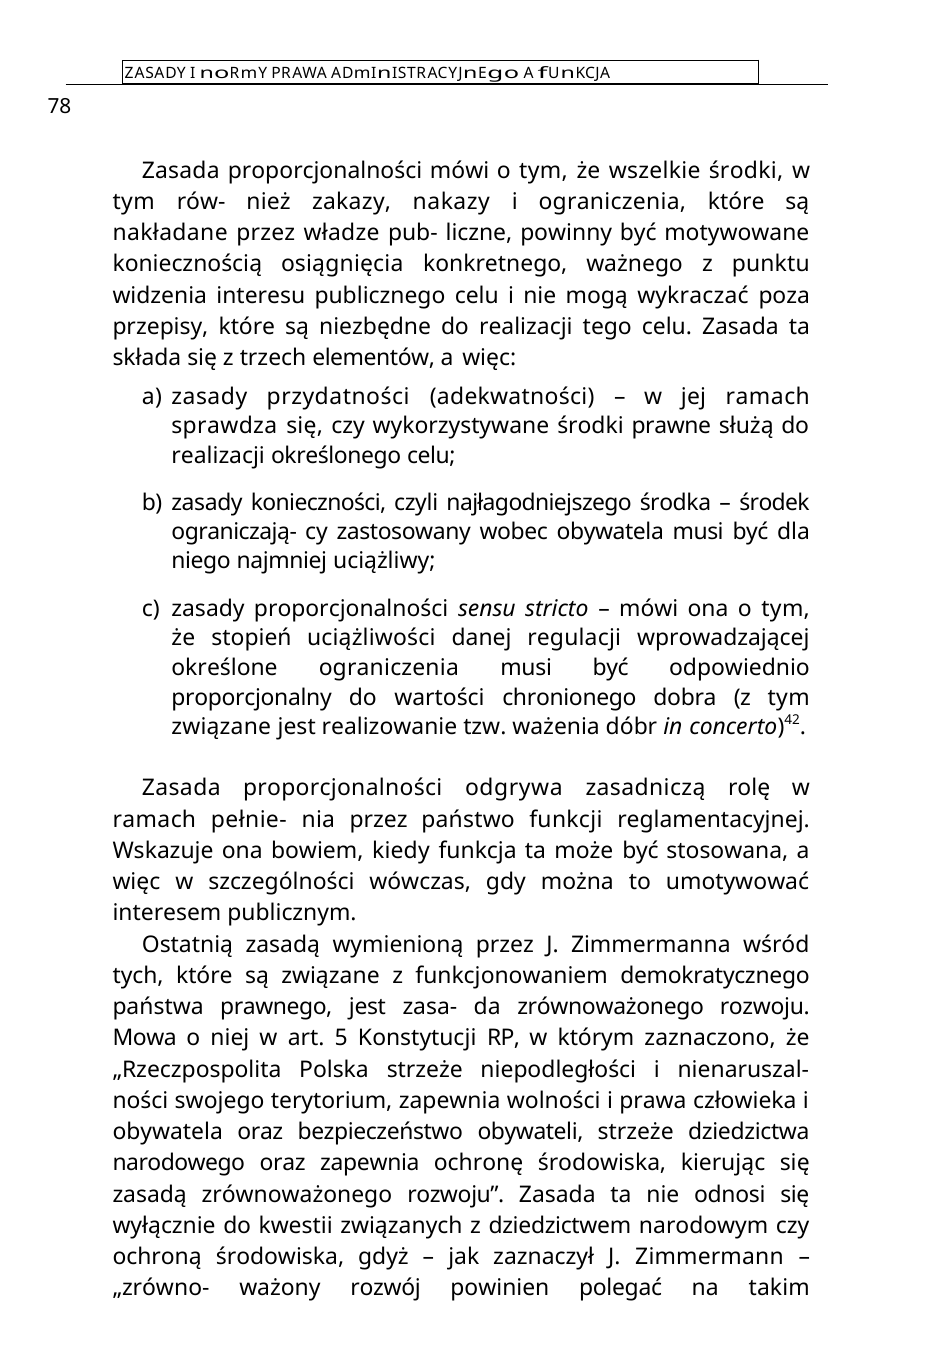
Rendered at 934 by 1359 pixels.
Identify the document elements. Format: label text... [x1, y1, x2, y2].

text Ostatnią zasadą wymienioną przez J. Zimmermanna wśród tych, które są związane z funkcjonowaniem demokratycznego państwa prawnego, jest zasa- da zrównoważonego rozwoju. Mowa o niej w art. 5 Konstytucji RP, w którym zaznaczono, że „Rzeczpospolita Polska strzeże niepodległości i nienaruszal- ności swojego terytorium, zapewnia wolności i prawa człowieka i obywatela oraz bezpieczeństwo obywateli, strzeże dziedzictwa narodowego oraz zapewnia ochronę środowiska, kierując się zasadą zrównoważonego rozwoju”. Zasada ta nie odnosi się wyłącznie do kwestii związanych z dziedzictwem narodowym czy ochroną środowiska, gdyż – jak zaznaczył J. Zimmermann – „zrówno- ważony rozwój powinien polegać na takim [112, 928, 810, 1303]
text Zasada proporcjonalności mówi o tym, że wszelkie środki, w tym rów- nież zakazy, nakazy i ograniczenia, które są nakładane przez władze pub- liczne, powinny być motywowane koniecznością osiągnięcia konkretnego, ważnego z punktu widzenia interesu publicznego celu i nie mogą wykraczać poza przepisy, które są niezbędne do realizacji tego celu. Zasada ta składa się z trzech elementów, a więc: [112, 154, 810, 372]
text Zasada proporcjonalności odgrywa zasadniczą rolę w ramach pełnie- nia przez państwo funkcji reglamentacyjnej. Wskazuje ona bowiem, kiedy funkcja ta może być stosowana, a więc w szczególności wówczas, gdy można to umotywować interesem publicznym. [112, 771, 809, 928]
list zasady konieczności, czyli najłagodniejszego środka – środek ograniczają- cy zastosowany wobec obywatela musi być dla niego najmniej uciążliwy; [142, 487, 809, 574]
text 78 [47, 91, 821, 119]
list zasady przydatności (adekwatności) – w jej ramach sprawdza się, czy wykorzystywane środki prawne służą do realizacji określonego celu; [142, 381, 809, 469]
list zasady proporcjonalności sensu stricto – mówi ona o tym, że stopień uciążliwości danej regulacji wprowadzającej określone ograniczenia musi być odpowiednio proporcjonalny do wartości chronionego dobra (z tym związane jest realizowanie tzw. ważenia dóbr in concerto)42. [142, 593, 809, 741]
